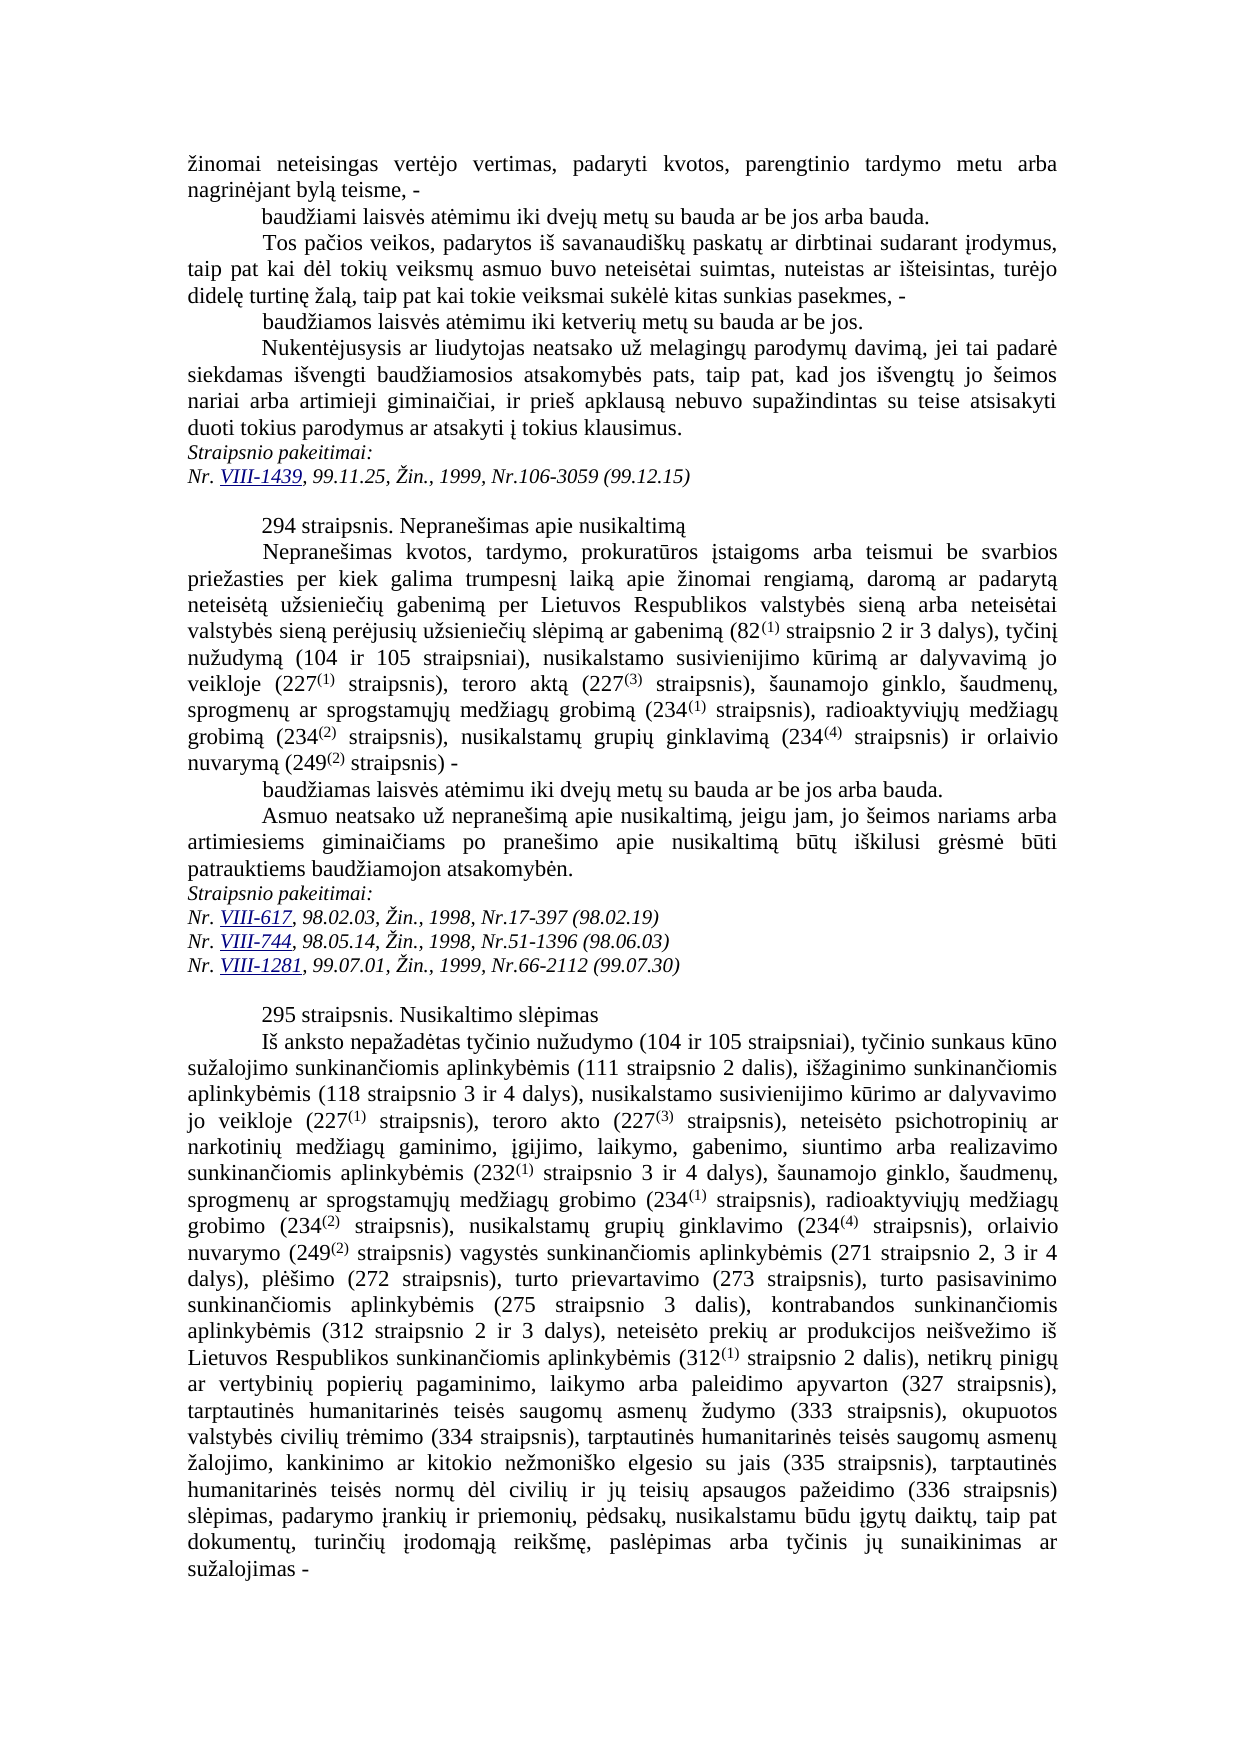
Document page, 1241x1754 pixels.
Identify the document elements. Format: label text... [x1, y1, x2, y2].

text Straipsnio pakeitimai: [187, 440, 1059, 464]
text Straipsnio pakeitimai: [187, 881, 1059, 905]
text Nr. VIII-1281, 99.07.01, Žin., 1999, Nr.66-2112 (99.07.30) [187, 953, 1059, 977]
text Asmuo neatsako už nepranešimą apie nusikaltimą, jeigu jam, jo šeimos nariams arba artimiesiems giminaičiams po pranešimo apie nusikaltimą būtų iškilusi grėsmė būti patrauktiems baudžiamojon atsakomybėn. [187, 802, 1059, 881]
text Tos pačios veikos, padarytos iš savanaudiškų paskatų ar dirbtinai sudarant įrodymus, taip pat kai dėl tokių veiksmų asmuo buvo neteisėtai suimtas, nuteistas ar išteisintas, turėjo didelę turtinę žalą, taip pat kai tokie veiksmai sukėlė kitas sunkias pasekmes, - [187, 229, 1059, 308]
text žinomai neteisingas vertėjo vertimas, padaryti kvotos, parengtinio tardymo metu arba nagrinėjant bylą teisme, - [187, 150, 1059, 203]
text Nukentėjusysis ar liudytojas neatsako už melagingų parodymų davimą, jei tai padarė siekdamas išvengti baudžiamosios atsakomybės pats, taip pat, kad jos išvengtų jo šeimos nariai arba artimieji giminaičiai, ir prieš apklausą nebuvo supažindintas su teise atsisakyti duoti tokius parodymus ar atsakyti į tokius klausimus. [187, 334, 1059, 440]
text baudžiami laisvės atėmimu iki dvejų metų su bauda ar be jos arba bauda. [187, 203, 1059, 229]
text 294 straipsnis. Nepranešimas apie nusikaltimą [211, 512, 1059, 538]
text Nr. VIII-744, 98.05.14, Žin., 1998, Nr.51-1396 (98.06.03) [187, 929, 1059, 953]
text baudžiamos laisvės atėmimu iki ketverių metų su bauda ar be jos. [187, 308, 1059, 334]
text Iš anksto nepažadėtas tyčinio nužudymo (104 ir 105 straipsniai), tyčinio sunkaus kūno sužalojimo sunkinančiomis aplinkybėmis (111 straipsnio 2 dalis), išžaginimo sunkinančiomis aplinkybėmis (118 straipsnio 3 ir 4 dalys), nusikalstamo susivienijimo kūrimo ar dalyvavimo jo veikloje (227(1) straipsnis), teroro akto (227(3) straipsnis), neteisėto psichotropinių ar narkotinių medžiagų gaminimo, įgijimo, laikymo, gabenimo, siuntimo arba realizavimo sunkinančiomis aplinkybėmis (232(1) straipsnio 3 ir 4 dalys), šaunamojo ginklo, šaudmenų, sprogmenų ar sprogstamųjų medžiagų grobimo (234(1) straipsnis), radioaktyviųjų medžiagų grobimo (234(2) straipsnis), nusikalstamų grupių ginklavimo (234(4) straipsnis), orlaivio nuvarymo (249(2) straipsnis) vagystės sunkinančiomis aplinkybėmis (271 straipsnio 2, 3 ir 4 dalys), plėšimo (272 straipsnis), turto prievartavimo (273 straipsnis), turto pasisavinimo sunkinančiomis aplinkybėmis (275 straipsnio 3 dalis), kontrabandos sunkinančiomis aplinkybėmis (312 straipsnio 2 ir 3 dalys), neteisėto prekių ar produkcijos neišvežimo iš Lietuvos Respublikos sunkinančiomis aplinkybėmis (312(1) straipsnio 2 dalis), netikrų pinigų ar vertybinių popierių pagaminimo, laikymo arba paleidimo apyvarton (327 straipsnis), tarptautinės humanitarinės teisės saugomų asmenų žudymo (333 straipsnis), okupuotos valstybės civilių trėmimo (334 straipsnis), tarptautinės humanitarinės teisės saugomų asmenų žalojimo, kankinimo ar kitokio nežmoniško elgesio su jais (335 straipsnis), tarptautinės humanitarinės teisės normų dėl civilių ir jų teisių apsaugos pažeidimo (336 straipsnis) slėpimas, padarymo įrankių ir priemonių, pėdsakų, nusikalstamu būdu įgytų daiktų, taip pat dokumentų, turinčių įrodomąją reikšmę, paslėpimas arba tyčinis jų sunaikinimas ar sužalojimas - [187, 1028, 1059, 1581]
text baudžiamas laisvės atėmimu iki dvejų metų su bauda ar be jos arba bauda. [187, 776, 1059, 802]
text Nr. VIII-1439, 99.11.25, Žin., 1999, Nr.106-3059 (99.12.15) [187, 464, 1059, 488]
text Nr. VIII-617, 98.02.03, Žin., 1998, Nr.17-397 (98.02.19) [187, 905, 1059, 929]
text Nepranešimas kvotos, tardymo, prokuratūros įstaigoms arba teismui be svarbios priežasties per kiek galima trumpesnį laiką apie žinomai rengiamą, daromą ar padarytą neteisėtą užsieniečių gabenimą per Lietuvos Respublikos valstybės sieną arba neteisėtai valstybės sieną perėjusių užsieniečių slėpimą ar gabenimą (82(1) straipsnio 2 ir 3 dalys), tyčinį nužudymą (104 ir 105 straipsniai), nusikalstamo susivienijimo kūrimą ar dalyvavimą jo veikloje (227(1) straipsnis), teroro aktą (227(3) straipsnis), šaunamojo ginklo, šaudmenų, sprogmenų ar sprogstamųjų medžiagų grobimą (234(1) straipsnis), radioaktyviųjų medžiagų grobimą (234(2) straipsnis), nusikalstamų grupių ginklavimą (234(4) straipsnis) ir orlaivio nuvarymą (249(2) straipsnis) - [187, 538, 1059, 776]
text 295 straipsnis. Nusikaltimo slėpimas [209, 1001, 1059, 1028]
